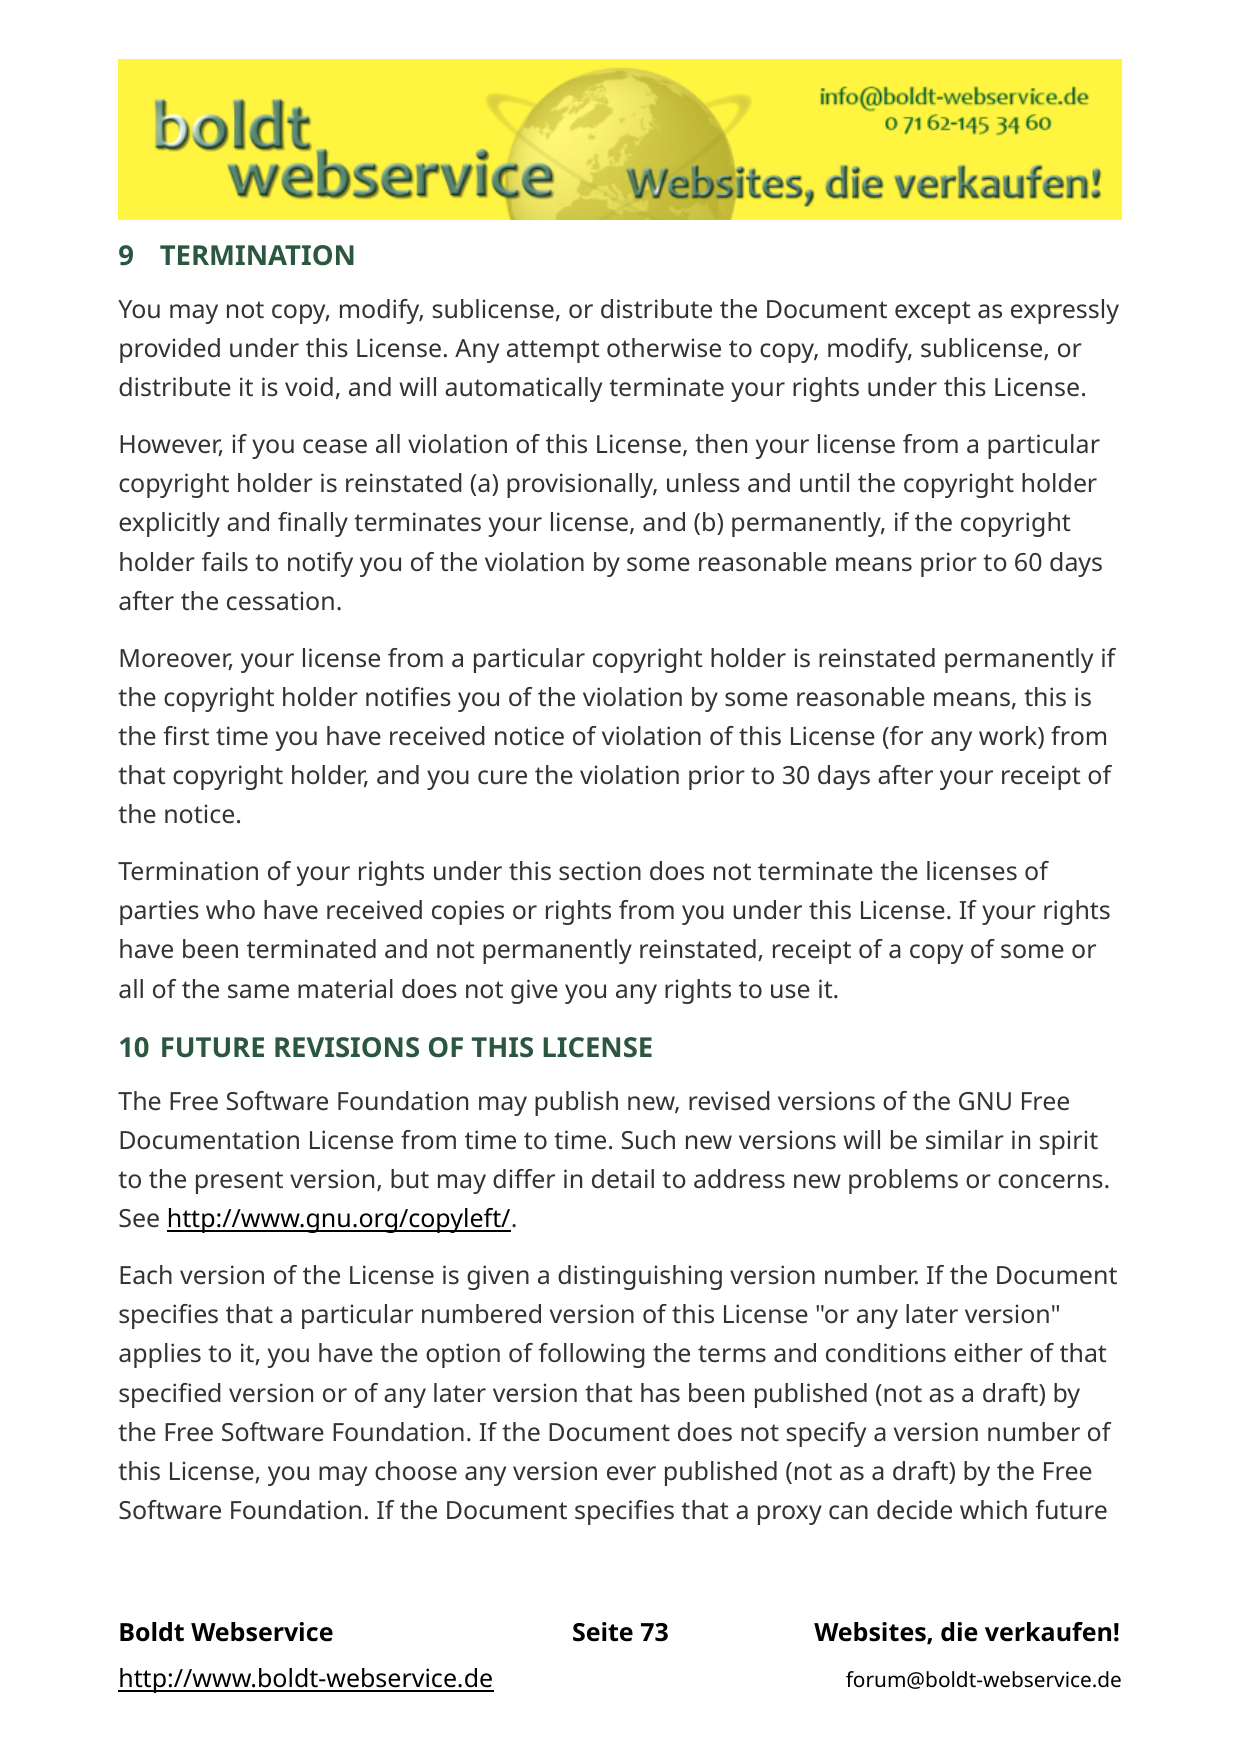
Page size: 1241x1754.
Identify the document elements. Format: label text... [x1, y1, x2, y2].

subtitle FUTURE REVISIONS OF THIS LICENSE [118, 1028, 1122, 1066]
picture [118, 59, 1123, 220]
text Moreover, your license from a particular copyright holder is reinstated permanently if the copyright holder notifies you of the violation by some reasonable means, this is the first time you have received notice of violation of this License (for any work) from that copyright holder, and you cure the violation prior to 30 days after your receipt of the notice. [118, 640, 1122, 831]
text You may not copy, modify, sublicense, or distribute the Document except as expressly provided under this License. Any attempt otherwise to copy, modify, sublicense, or distribute it is void, and will automatically terminate your rights under this License. [118, 291, 1122, 404]
text Termination of your rights under this section does not terminate the licenses of parties who have received copies or rights from you under this License. If your rights have been terminated and not permanently reinstated, receipt of a copy of some or all of the same material does not give you any rights to use it. [118, 854, 1122, 1005]
text Each version of the License is given a distinguishing version number. If the Document specifies that a particular numbered version of this License "or any later version" applies to it, you have the option of following the terms and conditions either of that specified version or of any later version that has been published (not as a draft) by the Free Software Foundation. If the Document does not specify a version number of this License, you may choose any version ever published (not as a draft) by the Free Software Foundation. If the Document specifies that a proxy can decide which future [118, 1258, 1122, 1527]
text However, if you cease all violation of this License, then your license from a particular copyright holder is reinstated (a) provisionally, unless and until the copyright holder explicitly and finally terminates your license, and (b) permanently, if the copyright holder fails to notify you of the violation by some reasonable means prior to 60 days after the cessation. [118, 427, 1122, 617]
subtitle TERMINATION [118, 236, 1122, 274]
text The Free Software Foundation may publish new, revised versions of the GNU Free Documentation License from time to time. Such new versions will be similar in spirit to the present version, but may differ in detail to address new problems or concerns. See http://www.gnu.org/copyleft/. [118, 1083, 1122, 1235]
